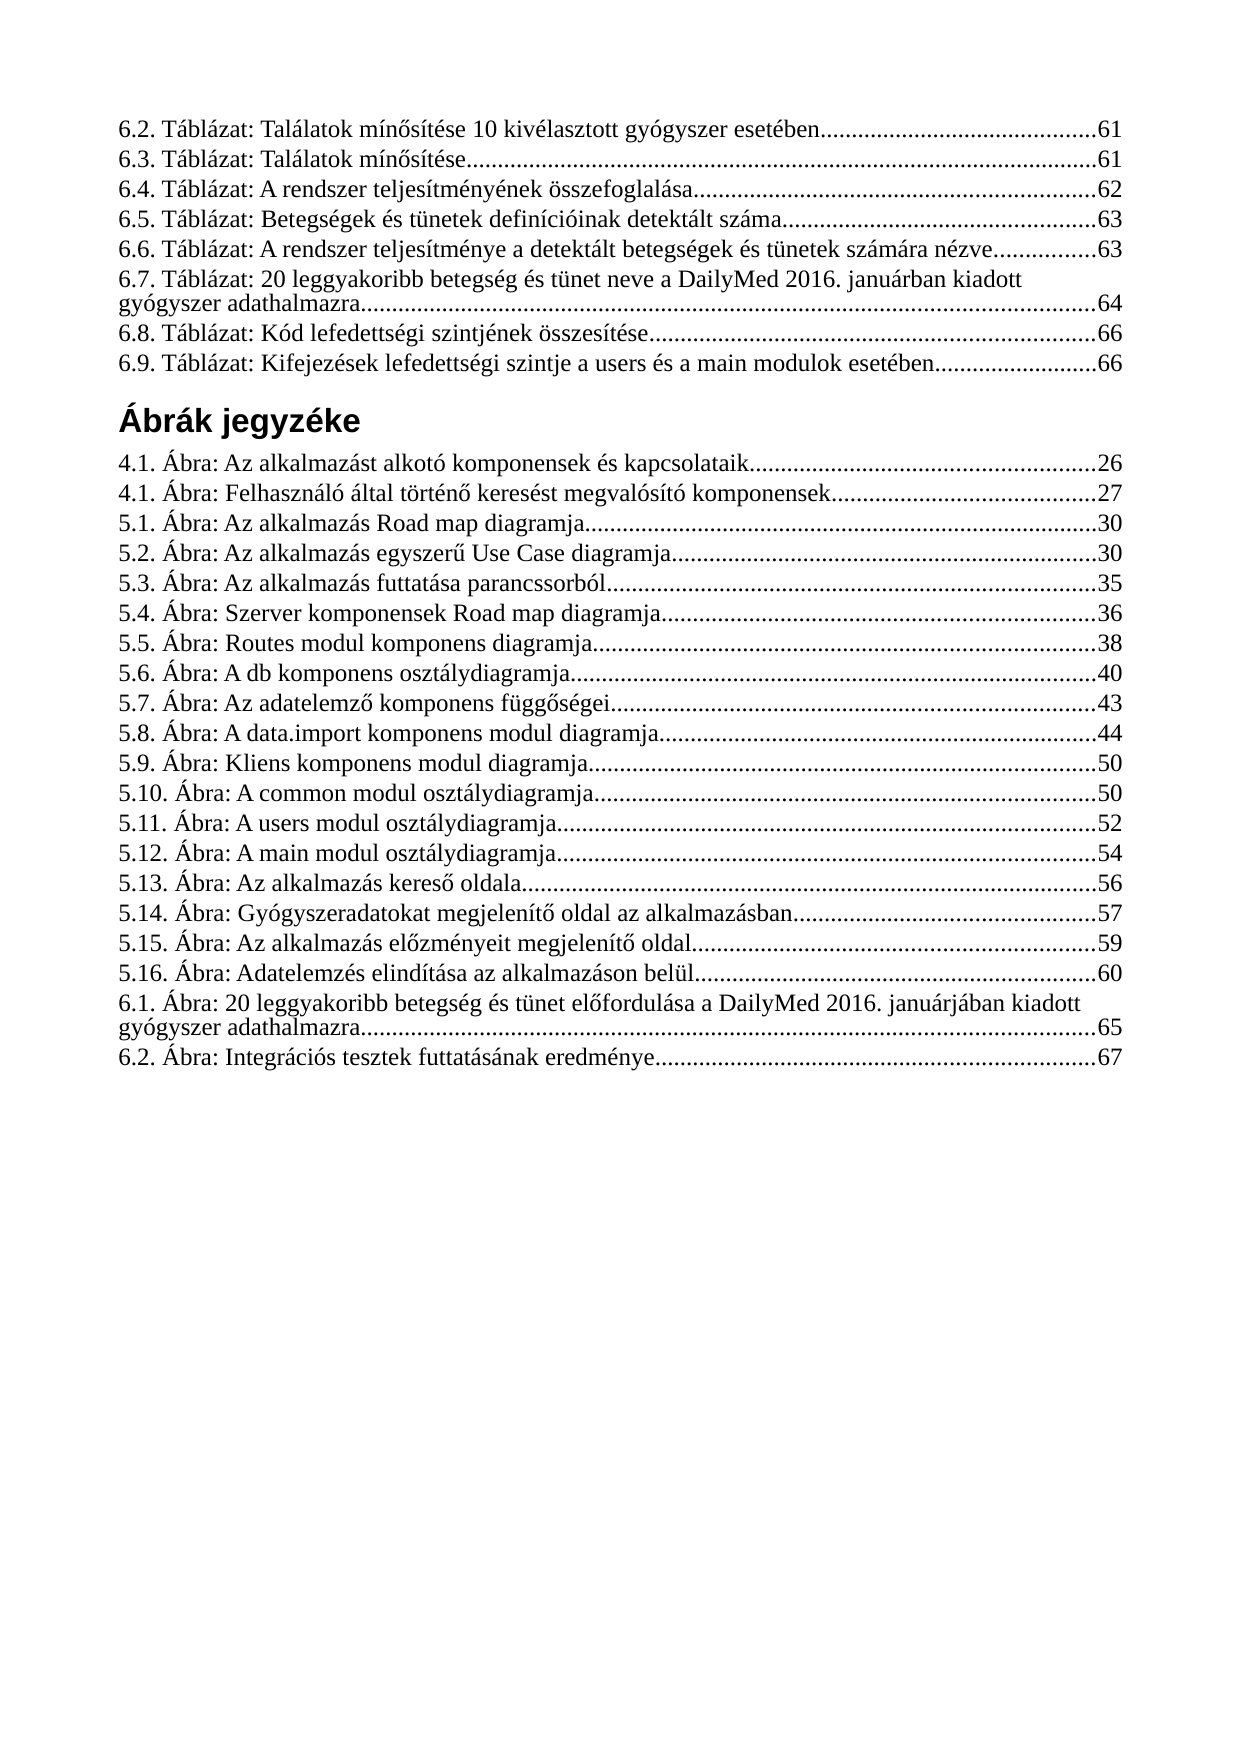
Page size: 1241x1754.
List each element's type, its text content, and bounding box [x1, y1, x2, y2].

text 5.2. Ábra: Az alkalmazás egyszerű Use Case diagramja 30 [118, 542, 1122, 566]
text 5.10. Ábra: A common modul osztálydiagramja 50 [118, 782, 1122, 806]
text 6.4. Táblázat: A rendszer teljesítményének összefoglalása 62 [118, 178, 1122, 202]
text 6.2. Ábra: Integrációs tesztek futtatásának eredménye 67 [118, 1046, 1122, 1070]
text 6.5. Táblázat: Betegségek és tünetek definícióinak detektált száma 63 [118, 208, 1122, 232]
text 5.9. Ábra: Kliens komponens modul diagramja 50 [118, 752, 1122, 776]
text 5.15. Ábra: Az alkalmazás előzményeit megjelenítő oldal 59 [118, 932, 1122, 956]
text 5.1. Ábra: Az alkalmazás Road map diagramja 30 [118, 512, 1122, 536]
text 6.9. Táblázat: Kifejezések lefedettségi szintje a users és a main modulok esetében 66 [118, 352, 1122, 376]
text 5.14. Ábra: Gyógyszeradatokat megjelenítő oldal az alkalmazásban 57 [118, 902, 1122, 926]
text 5.6. Ábra: A db komponens osztálydiagramja 40 [118, 662, 1122, 686]
text 4.1. Ábra: Felhasználó által történő keresést megvalósító komponensek 27 [118, 482, 1122, 506]
text 5.3. Ábra: Az alkalmazás futtatása parancssorból 35 [118, 572, 1122, 596]
text 6.2. Táblázat: Találatok mínősítése 10 kivélasztott gyógyszer esetében 61 [118, 118, 1122, 142]
text 5.16. Ábra: Adatelemzés elindítása az alkalmazáson belül 60 [118, 962, 1122, 986]
text 4.1. Ábra: Az alkalmazást alkotó komponensek és kapcsolataik 26 [118, 452, 1122, 476]
text 5.12. Ábra: A main modul osztálydiagramja 54 [118, 842, 1122, 866]
text 5.13. Ábra: Az alkalmazás kereső oldala 56 [118, 872, 1122, 896]
text 5.5. Ábra: Routes modul komponens diagramja 38 [118, 632, 1122, 656]
text 6.7. Táblázat: 20 leggyakoribb betegség és tünet neve a DailyMed 2016. januárban kiadott gyógyszer adathalmazra 64 [118, 268, 1122, 316]
text 6.6. Táblázat: A rendszer teljesítménye a detektált betegségek és tünetek számára nézve 63 [118, 238, 1122, 262]
text 5.4. Ábra: Szerver komponensek Road map diagramja 36 [118, 602, 1122, 626]
text 6.3. Táblázat: Találatok mínősítése 61 [118, 148, 1122, 172]
text 6.1. Ábra: 20 leggyakoribb betegség és tünet előfordulása a DailyMed 2016. januárjában kiadott gyógyszer adathalmazra 65 [118, 992, 1122, 1040]
text 5.11. Ábra: A users modul osztálydiagramja 52 [118, 812, 1122, 836]
text 6.8. Táblázat: Kód lefedettségi szintjének összesítése 66 [118, 322, 1122, 346]
text 5.7. Ábra: Az adatelemző komponens függőségei 43 [118, 692, 1122, 716]
subtitle Ábrák jegyzéke [118, 401, 1122, 439]
text 5.8. Ábra: A data.import komponens modul diagramja 44 [118, 722, 1122, 746]
